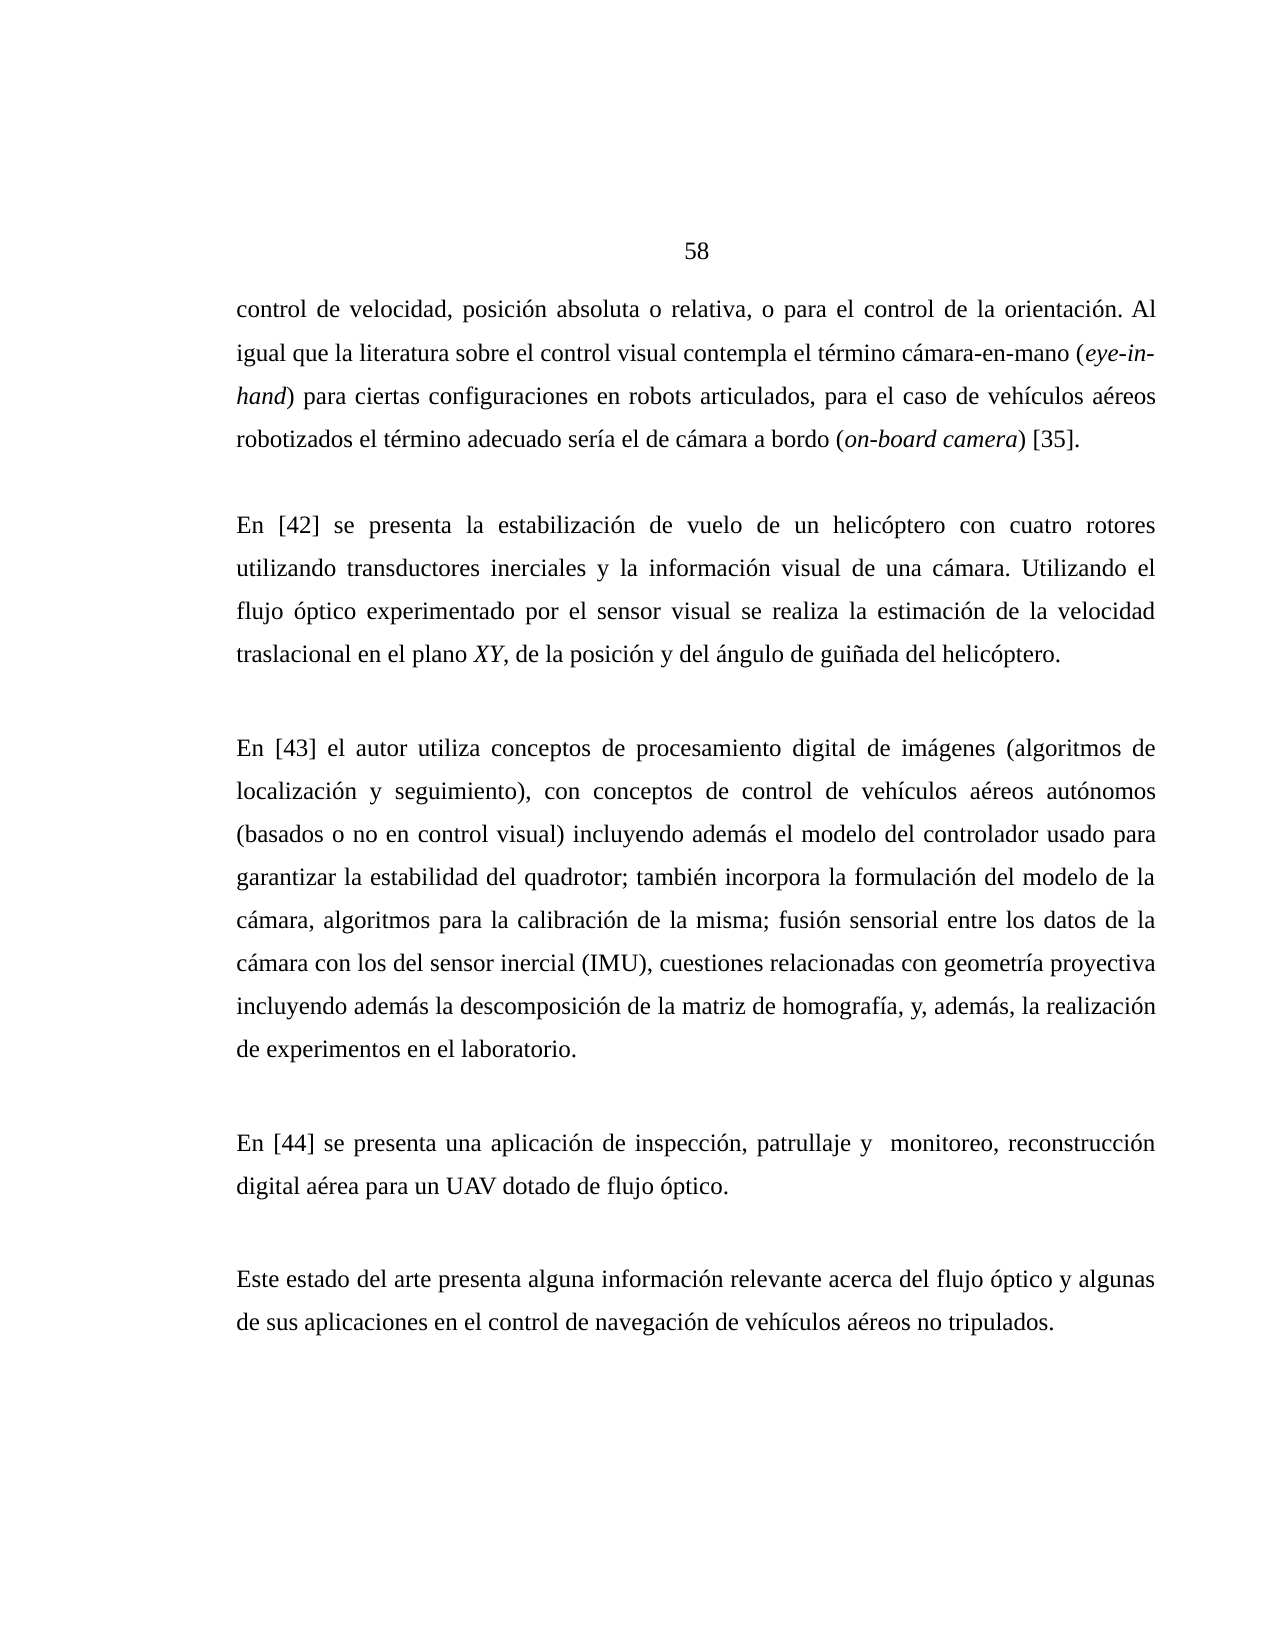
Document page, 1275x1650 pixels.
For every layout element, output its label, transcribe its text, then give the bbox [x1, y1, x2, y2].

text En [43] el autor utiliza conceptos de procesamiento digital de imágenes (algoritmos de localización y seguimiento), con conceptos de control de vehículos aéreos autónomos (basados o no en control visual) incluyendo además el modelo del controlador usado para garantizar la estabilidad del quadrotor; también incorpora la formulación del modelo de la cámara, algoritmos para la calibración de la misma; fusión sensorial entre los datos de la cámara con los del sensor inercial (IMU), cuestiones relacionadas con geometría proyectiva incluyendo además la descomposición de la matriz de homografía, y, además, la realización de experimentos en el laboratorio. [236, 733, 1157, 1063]
text Este estado del arte presenta alguna información relevante acerca del flujo óptico y algunas de sus aplicaciones en el control de navegación de vehículos aéreos no tripulados. [236, 1264, 1157, 1336]
text control de velocidad, posición absoluta o relativa, o para el control de la orientación. Al igual que la literatura sobre el control visual contempla el término cámara-en-mano (eye-in-hand) para ciertas configuraciones en robots articulados, para el caso de vehículos aéreos robotizados el término adecuado sería el de cámara a bordo (on-board camera) [35]. [236, 294, 1157, 453]
text En [42] se presenta la estabilización de vuelo de un helicóptero con cuatro rotores utilizando transductores inerciales y la información visual de una cámara. Utilizando el flujo óptico experimentado por el sensor visual se realiza la estimación de la velocidad traslacional en el plano XY, de la posición y del ángulo de guiñada del helicóptero. [236, 510, 1157, 668]
text En [44] se presenta una aplicación de inspección, patrullaje y monitoreo, reconstrucción digital aérea para un UAV dotado de flujo óptico. [236, 1128, 1157, 1199]
